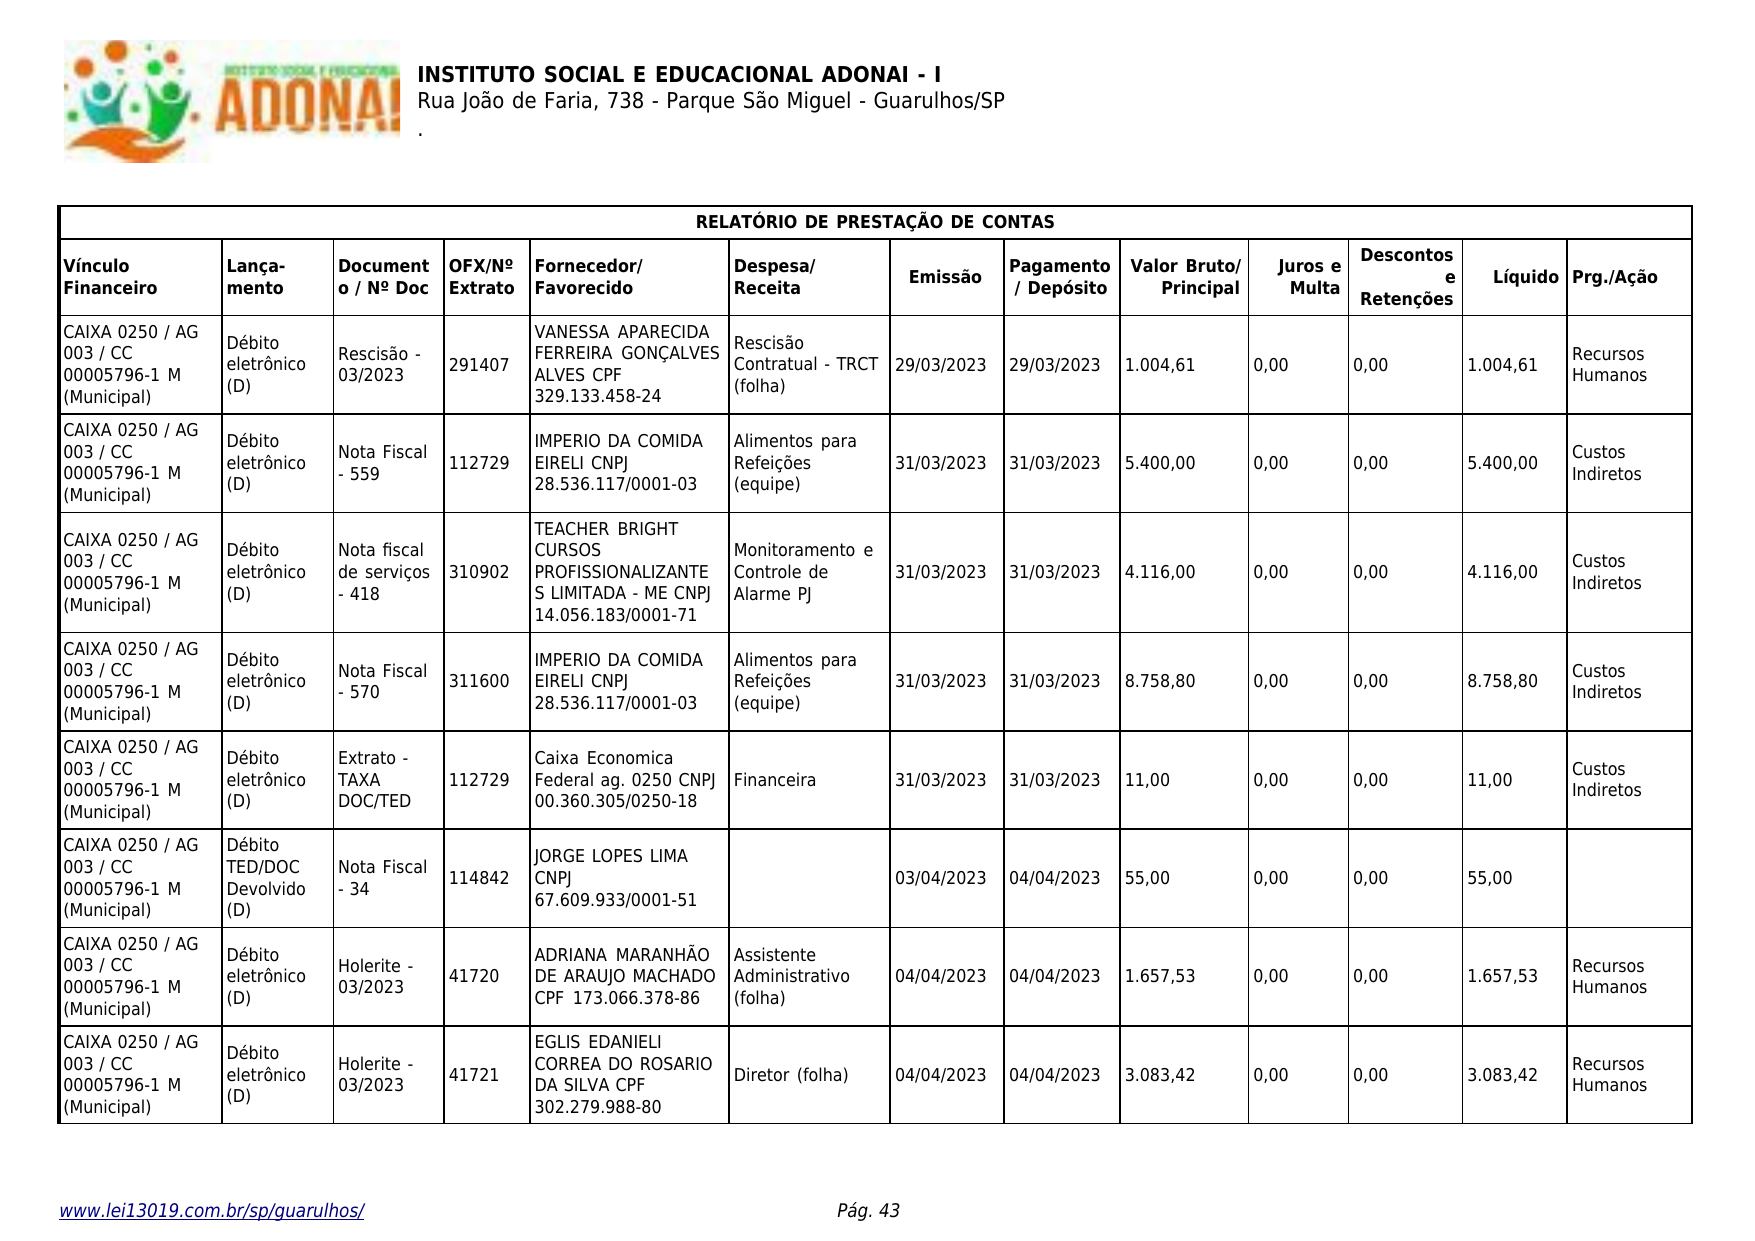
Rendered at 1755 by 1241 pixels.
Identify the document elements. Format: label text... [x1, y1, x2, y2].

table_cell Recursos Humanos [1568, 316, 1691, 413]
table_cell Vínculo Financeiro [61, 240, 221, 315]
table_cell Nota Fiscal - 559 [334, 415, 443, 511]
table_cell 55,00 [1463, 830, 1566, 927]
table_cell Pagamento / Depósito [1005, 240, 1119, 315]
table_cell 1.657,53 [1121, 928, 1248, 1025]
table_cell 112729 [445, 732, 529, 828]
table_cell 1.004,61 [1121, 316, 1248, 413]
table_cell Débito eletrônico (D) [223, 513, 333, 632]
table_cell Extrato - TAXA DOC/TED [334, 732, 443, 828]
table_cell 0,00 [1349, 633, 1462, 730]
table_cell CAIXA 0250 / AG 003 / CC 00005796-1 M (Municipal) [61, 1027, 221, 1122]
table_cell 04/04/2023 [1005, 830, 1119, 927]
table_cell 8.758,80 [1121, 633, 1248, 730]
table_cell 0,00 [1349, 1027, 1462, 1122]
table_cell 0,00 [1349, 928, 1462, 1025]
table_cell Holerite - 03/2023 [334, 1027, 443, 1122]
table_cell JORGE LOPES LIMA CNPJ 67.609.933/0001-51 [531, 830, 728, 927]
table_cell 291407 [445, 316, 529, 413]
table_cell 0,00 [1349, 513, 1462, 632]
table_cell 31/03/2023 [891, 732, 1003, 828]
table_cell 04/04/2023 [891, 928, 1003, 1025]
table_cell CAIXA 0250 / AG 003 / CC 00005796-1 M (Municipal) [61, 928, 221, 1025]
table_cell 31/03/2023 [891, 513, 1003, 632]
table_cell 41720 [445, 928, 529, 1025]
table_cell 29/03/2023 [891, 316, 1003, 413]
table_cell Assistente Administrativo (folha) [730, 928, 889, 1025]
table_cell 3.083,42 [1121, 1027, 1248, 1122]
table_cell OFX/Nº Extrato [445, 240, 529, 315]
table_cell Financeira [730, 732, 889, 828]
table_cell Recursos Humanos [1568, 1027, 1691, 1122]
table_cell 4.116,00 [1121, 513, 1248, 632]
table_cell 0,00 [1349, 732, 1462, 828]
table_cell Nota Fiscal - 34 [334, 830, 443, 927]
table_cell Lança- mento [223, 240, 333, 315]
table_cell Rescisão Contratual - TRCT (folha) [730, 316, 889, 413]
table_cell Holerite - 03/2023 [334, 928, 443, 1025]
table_cell 31/03/2023 [891, 415, 1003, 511]
table_cell 0,00 [1349, 415, 1462, 511]
table_cell CAIXA 0250 / AG 003 / CC 00005796-1 M (Municipal) [61, 732, 221, 828]
table_cell [1568, 830, 1691, 927]
table_cell 31/03/2023 [891, 633, 1003, 730]
table_cell 11,00 [1121, 732, 1248, 828]
table_cell Débito eletrônico (D) [223, 1027, 333, 1122]
table_cell Custos Indiretos [1568, 513, 1691, 632]
table_cell Fornecedor/ Favorecido [531, 240, 728, 315]
table_cell CAIXA 0250 / AG 003 / CC 00005796-1 M (Municipal) [61, 513, 221, 632]
table_cell 1.657,53 [1463, 928, 1566, 1025]
table_cell IMPERIO DA COMIDA EIRELI CNPJ 28.536.117/0001-03 [531, 633, 728, 730]
table_cell Emissão [891, 240, 1003, 315]
table_cell 0,00 [1349, 316, 1462, 413]
table_cell 311600 [445, 633, 529, 730]
table_cell CAIXA 0250 / AG 003 / CC 00005796-1 M (Municipal) [61, 830, 221, 927]
table_cell 8.758,80 [1463, 633, 1566, 730]
table_cell 5.400,00 [1463, 415, 1566, 511]
table_cell 0,00 [1249, 415, 1348, 511]
table_cell Nota ﬁscal de serviços - 418 [334, 513, 443, 632]
table_cell 03/04/2023 [891, 830, 1003, 927]
table_header RELATÓRIO DE PRESTAÇÃO DE CONTAS [61, 207, 1691, 238]
table_cell 112729 [445, 415, 529, 511]
table_cell Alimentos para Refeições (equipe) [730, 415, 889, 511]
table_cell Diretor (folha) [730, 1027, 889, 1122]
table_cell 0,00 [1249, 732, 1348, 828]
table_cell 04/04/2023 [891, 1027, 1003, 1122]
table_cell ADRIANA MARANHÃO DE ARAUJO MACHADO CPF 173.066.378-86 [531, 928, 728, 1025]
table_cell Despesa/ Receita [730, 240, 889, 315]
table_cell 04/04/2023 [1005, 1027, 1119, 1122]
table_cell 55,00 [1121, 830, 1248, 927]
table_cell Custos Indiretos [1568, 732, 1691, 828]
table_cell Rescisão - 03/2023 [334, 316, 443, 413]
table_cell 04/04/2023 [1005, 928, 1119, 1025]
table_cell Document o / Nº Doc [334, 240, 443, 315]
table_cell Valor Bruto/ Principal [1121, 240, 1248, 315]
table_cell 0,00 [1249, 928, 1348, 1025]
table_cell 31/03/2023 [1005, 732, 1119, 828]
table_cell CAIXA 0250 / AG 003 / CC 00005796-1 M (Municipal) [61, 415, 221, 511]
table_cell EGLIS EDANIELI CORREA DO ROSARIO DA SILVA CPF 302.279.988-80 [531, 1027, 728, 1122]
table_cell Débito eletrônico (D) [223, 633, 333, 730]
table_cell 0,00 [1249, 1027, 1348, 1122]
table_cell Débito eletrônico (D) [223, 928, 333, 1025]
table_cell Débito eletrônico (D) [223, 732, 333, 828]
table_cell 31/03/2023 [1005, 633, 1119, 730]
table_cell 3.083,42 [1463, 1027, 1566, 1122]
table_cell IMPERIO DA COMIDA EIRELI CNPJ 28.536.117/0001-03 [531, 415, 728, 511]
table_cell 11,00 [1463, 732, 1566, 828]
table_cell Líquido [1463, 240, 1566, 315]
table_cell 4.116,00 [1463, 513, 1566, 632]
table_cell 0,00 [1249, 513, 1348, 632]
table_cell Descontos e Retenções [1349, 240, 1462, 315]
table_cell Débito eletrônico (D) [223, 316, 333, 413]
table_cell CAIXA 0250 / AG 003 / CC 00005796-1 M (Municipal) [61, 633, 221, 730]
table_cell Prg./Ação [1568, 240, 1691, 315]
table_cell 0,00 [1349, 830, 1462, 927]
table_cell 29/03/2023 [1005, 316, 1119, 413]
table_cell 5.400,00 [1121, 415, 1248, 511]
table_cell Recursos Humanos [1568, 928, 1691, 1025]
table_cell 31/03/2023 [1005, 415, 1119, 511]
table_cell TEACHER BRIGHT CURSOS PROFISSIONALIZANTE S LIMITADA - ME CNPJ 14.056.183/0001-71 [531, 513, 728, 632]
table_cell 31/03/2023 [1005, 513, 1119, 632]
table_cell 310902 [445, 513, 529, 632]
table_cell Débito eletrônico (D) [223, 415, 333, 511]
table_cell Débito TED/DOC Devolvido (D) [223, 830, 333, 927]
table_cell 41721 [445, 1027, 529, 1122]
table_cell CAIXA 0250 / AG 003 / CC 00005796-1 M (Municipal) [61, 316, 221, 413]
table_cell Alimentos para Refeições (equipe) [730, 633, 889, 730]
table_cell 0,00 [1249, 830, 1348, 927]
table_cell 0,00 [1249, 633, 1348, 730]
table_cell 1.004,61 [1463, 316, 1566, 413]
table_cell 114842 [445, 830, 529, 927]
table_cell [730, 830, 889, 927]
table_cell Monitoramento e Controle de Alarme PJ [730, 513, 889, 632]
table_cell 0,00 [1249, 316, 1348, 413]
table_cell Custos Indiretos [1568, 415, 1691, 511]
table_cell Juros e Multa [1249, 240, 1348, 315]
table_cell Nota Fiscal - 570 [334, 633, 443, 730]
table_cell VANESSA APARECIDA FERREIRA GONÇALVES ALVES CPF 329.133.458-24 [531, 316, 728, 413]
table_cell Custos Indiretos [1568, 633, 1691, 730]
table_cell Caixa Economica Federal ag. 0250 CNPJ 00.360.305/0250-18 [531, 732, 728, 828]
